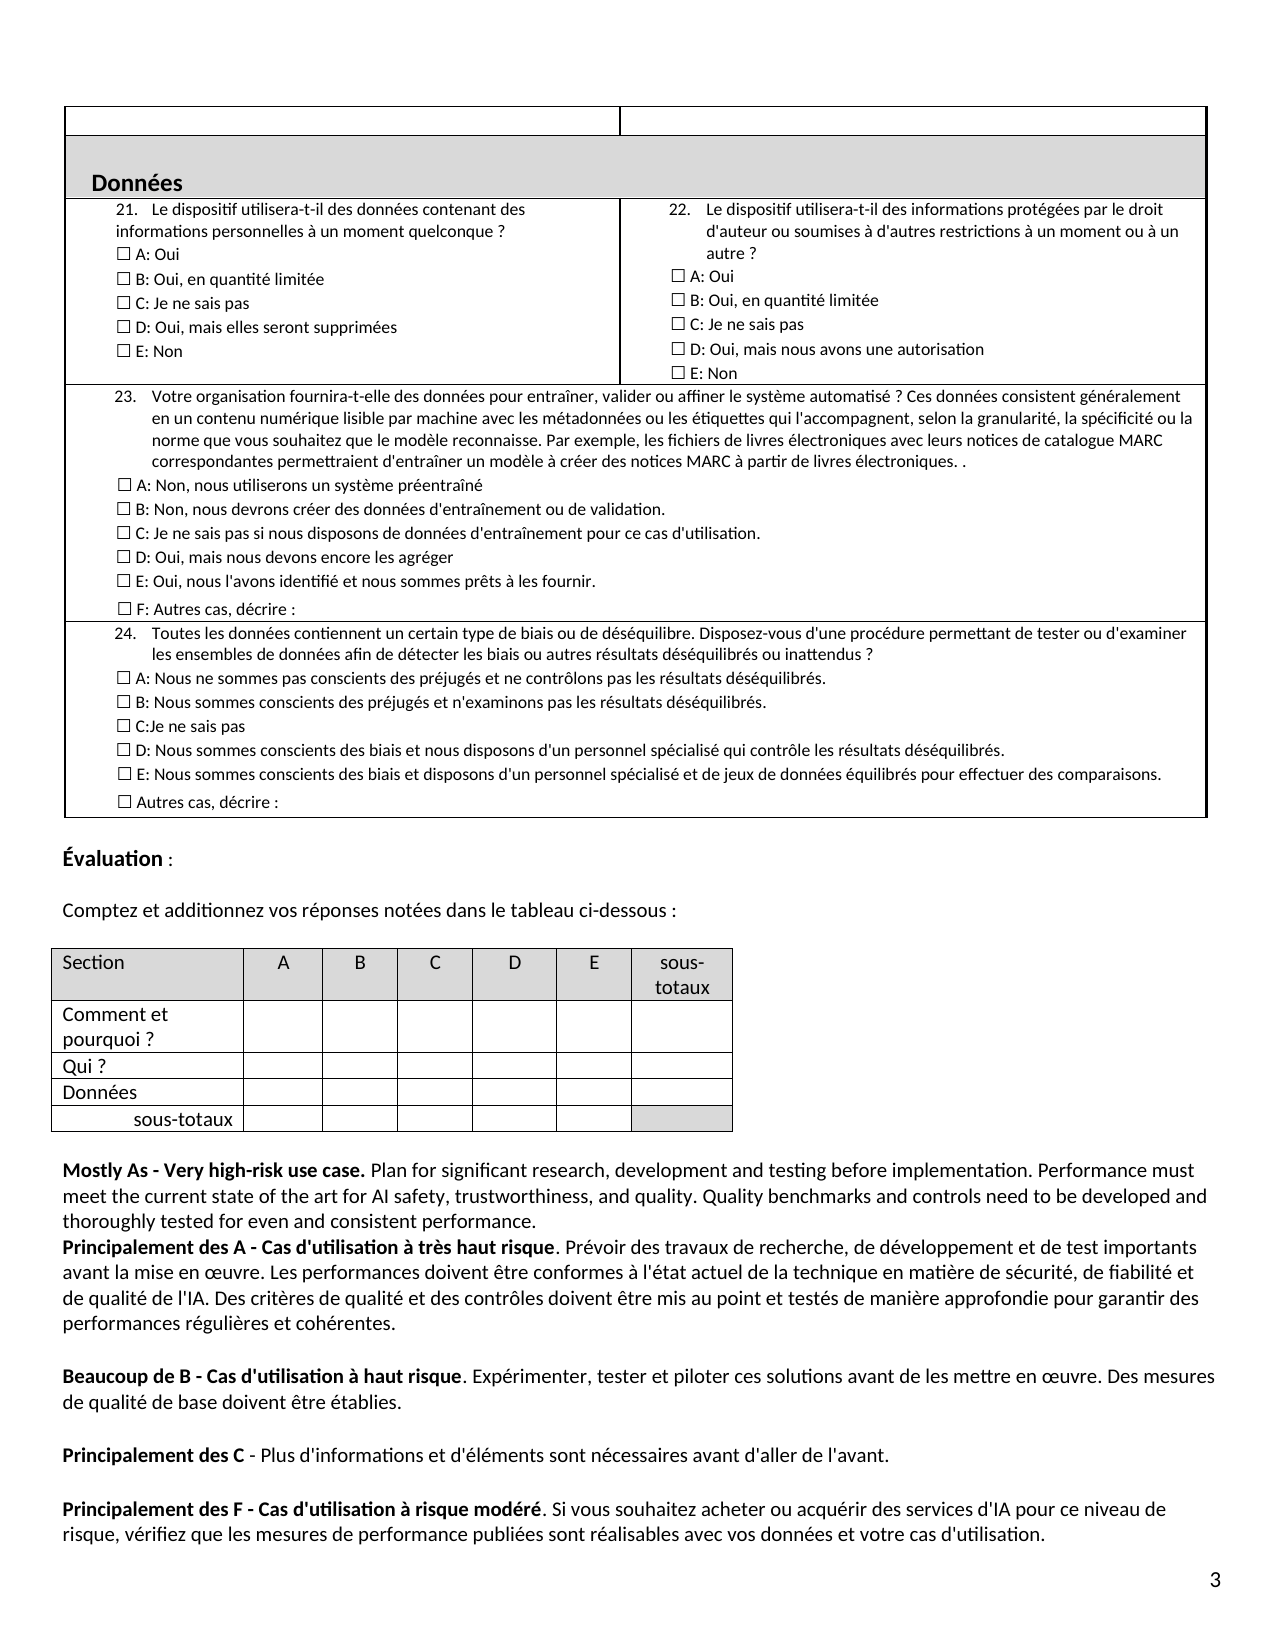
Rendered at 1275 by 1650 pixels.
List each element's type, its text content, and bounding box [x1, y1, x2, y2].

table_cell Données [66, 136, 1205, 197]
table_cell Toutes les données contiennent un certain type de biais ou de déséquilibre. Disposez-vous d'une procédure permettant de tester ou d'examiner les ensembles de données afin de détecter les biais ou autres résultats déséquilibrés ou inattendus ? ☐ A: Nous ne sommes pas conscients des préjugés et ne contrôlons pas les résultats déséquilibrés. ☐ B: Nous sommes conscients des préjugés et n'examinons pas les résultats déséquilibrés. ☐ C:Je ne sais pas ☐ D: Nous sommes conscients des biais et nous disposons d'un personnel spécialisé qui contrôle les résultats déséquilibrés. ☐ E: Nous sommes conscients des biais et disposons d'un personnel spécialisé et de jeux de données équilibrés pour effectuer des comparaisons. ☐ Autres cas, décrire : [66, 622, 1205, 817]
table_cell Le dispositif utilisera-t-il des informations protégées par le droit d'auteur ou soumises à d'autres restrictions à un moment ou à un autre ? ☐ A: Oui ☐ B: Oui, en quantité limitée ☐ C: Je ne sais pas ☐ D: Oui, mais nous avons une autorisation ☐ E: Non [621, 199, 1205, 384]
table_cell Comment et pourquoi ? [52, 1001, 243, 1052]
table_cell [473, 1079, 556, 1105]
table_cell [323, 1106, 397, 1131]
table_cell [557, 1001, 631, 1052]
table_header D [473, 949, 556, 1000]
table_cell Données [52, 1079, 243, 1105]
table_cell [323, 1001, 397, 1052]
text Principalement des A - Cas d'utilisation à très haut risque. Prévoir des travaux de recherche, de développement et de test importants avant la mise en œuvre. Les performances doivent être conformes à l'état actuel de la technique en matière de sécurité, de fiabilité et de qualité de l'IA. Des critères de qualité et des contrôles doivent être mis au point et testés de manière approfondie pour garantir des performances régulières et cohérentes. [62, 1234, 1221, 1336]
table_header E [557, 949, 631, 1000]
text Comptez et additionnez vos réponses notées dans le tableau ci-dessous : [62, 897, 1221, 923]
table_cell [398, 1053, 472, 1078]
text Évaluation : [62, 844, 1221, 872]
table_cell [244, 1001, 322, 1052]
table_cell [632, 1106, 732, 1131]
table_cell Le dispositif utilisera-t-il des données contenant des informations personnelles à un moment quelconque ? ☐ A: Oui ☐ B: Oui, en quantité limitée ☐ C: Je ne sais pas ☐ D: Oui, mais elles seront supprimées ☐ E: Non [66, 199, 619, 384]
text Beaucoup de B - Cas d'utilisation à haut risque. Expérimenter, tester et piloter ces solutions avant de les mettre en œuvre. Des mesures de qualité de base doivent être établies. [62, 1363, 1221, 1414]
text Principalement des C - Plus d'informations et d'éléments sont nécessaires avant d'aller de l'avant. [62, 1442, 1221, 1468]
text Mostly As - Very high-risk use case. Plan for significant research, development and testing before implementation. Performance must meet the current state of the art for AI safety, trustworthiness, and quality. Quality benchmarks and controls need to be developed and thoroughly tested for even and consistent performance. [62, 1158, 1221, 1234]
table_cell [244, 1053, 322, 1078]
table_cell [66, 107, 619, 135]
table_cell Votre organisation fournira-t-elle des données pour entraîner, valider ou affiner le système automatisé ? Ces données consistent généralement en un contenu numérique lisible par machine avec les métadonnées ou les étiquettes qui l'accompagnent, selon la granularité, la spécificité ou la norme que vous souhaitez que le modèle reconnaisse. Par exemple, les fichiers de livres électroniques avec leurs notices de catalogue MARC correspondantes permettraient d'entraîner un modèle à créer des notices MARC à partir de livres électroniques. . ☐ A: Non, nous utiliserons un système préentraîné ☐ B: Non, nous devrons créer des données d'entraînement ou de validation. ☐ C: Je ne sais pas si nous disposons de données d'entraînement pour ce cas d'utilisation. ☐ D: Oui, mais nous devons encore les agréger ☐ E: Oui, nous l'avons identifié et nous sommes prêts à les fournir. ☐ F: Autres cas, décrire : [66, 385, 1205, 621]
table_cell [621, 107, 1205, 135]
table_header C [398, 949, 472, 1000]
table_cell [557, 1079, 631, 1105]
table_header B [323, 949, 397, 1000]
table_cell [632, 1053, 732, 1078]
table_cell [557, 1053, 631, 1078]
table_cell [557, 1106, 631, 1131]
table_cell [398, 1079, 472, 1105]
table_header Section [52, 949, 243, 1000]
table_cell [323, 1079, 397, 1105]
table_cell [473, 1053, 556, 1078]
table_header A [244, 949, 322, 1000]
table_cell [632, 1079, 732, 1105]
table_cell Qui ? [52, 1053, 243, 1078]
table_cell [473, 1001, 556, 1052]
table_cell [398, 1001, 472, 1052]
table_cell [323, 1053, 397, 1078]
table_cell sous-totaux [52, 1106, 243, 1131]
table_header sous-totaux [632, 949, 732, 1000]
text Principalement des F - Cas d'utilisation à risque modéré. Si vous souhaitez acheter ou acquérir des services d'IA pour ce niveau de risque, vérifiez que les mesures de performance publiées sont réalisables avec vos données et votre cas d'utilisation. [62, 1496, 1221, 1547]
table_cell [244, 1106, 322, 1131]
table_cell [473, 1106, 556, 1131]
table_cell [244, 1079, 322, 1105]
table_cell [398, 1106, 472, 1131]
table_cell [632, 1001, 732, 1052]
